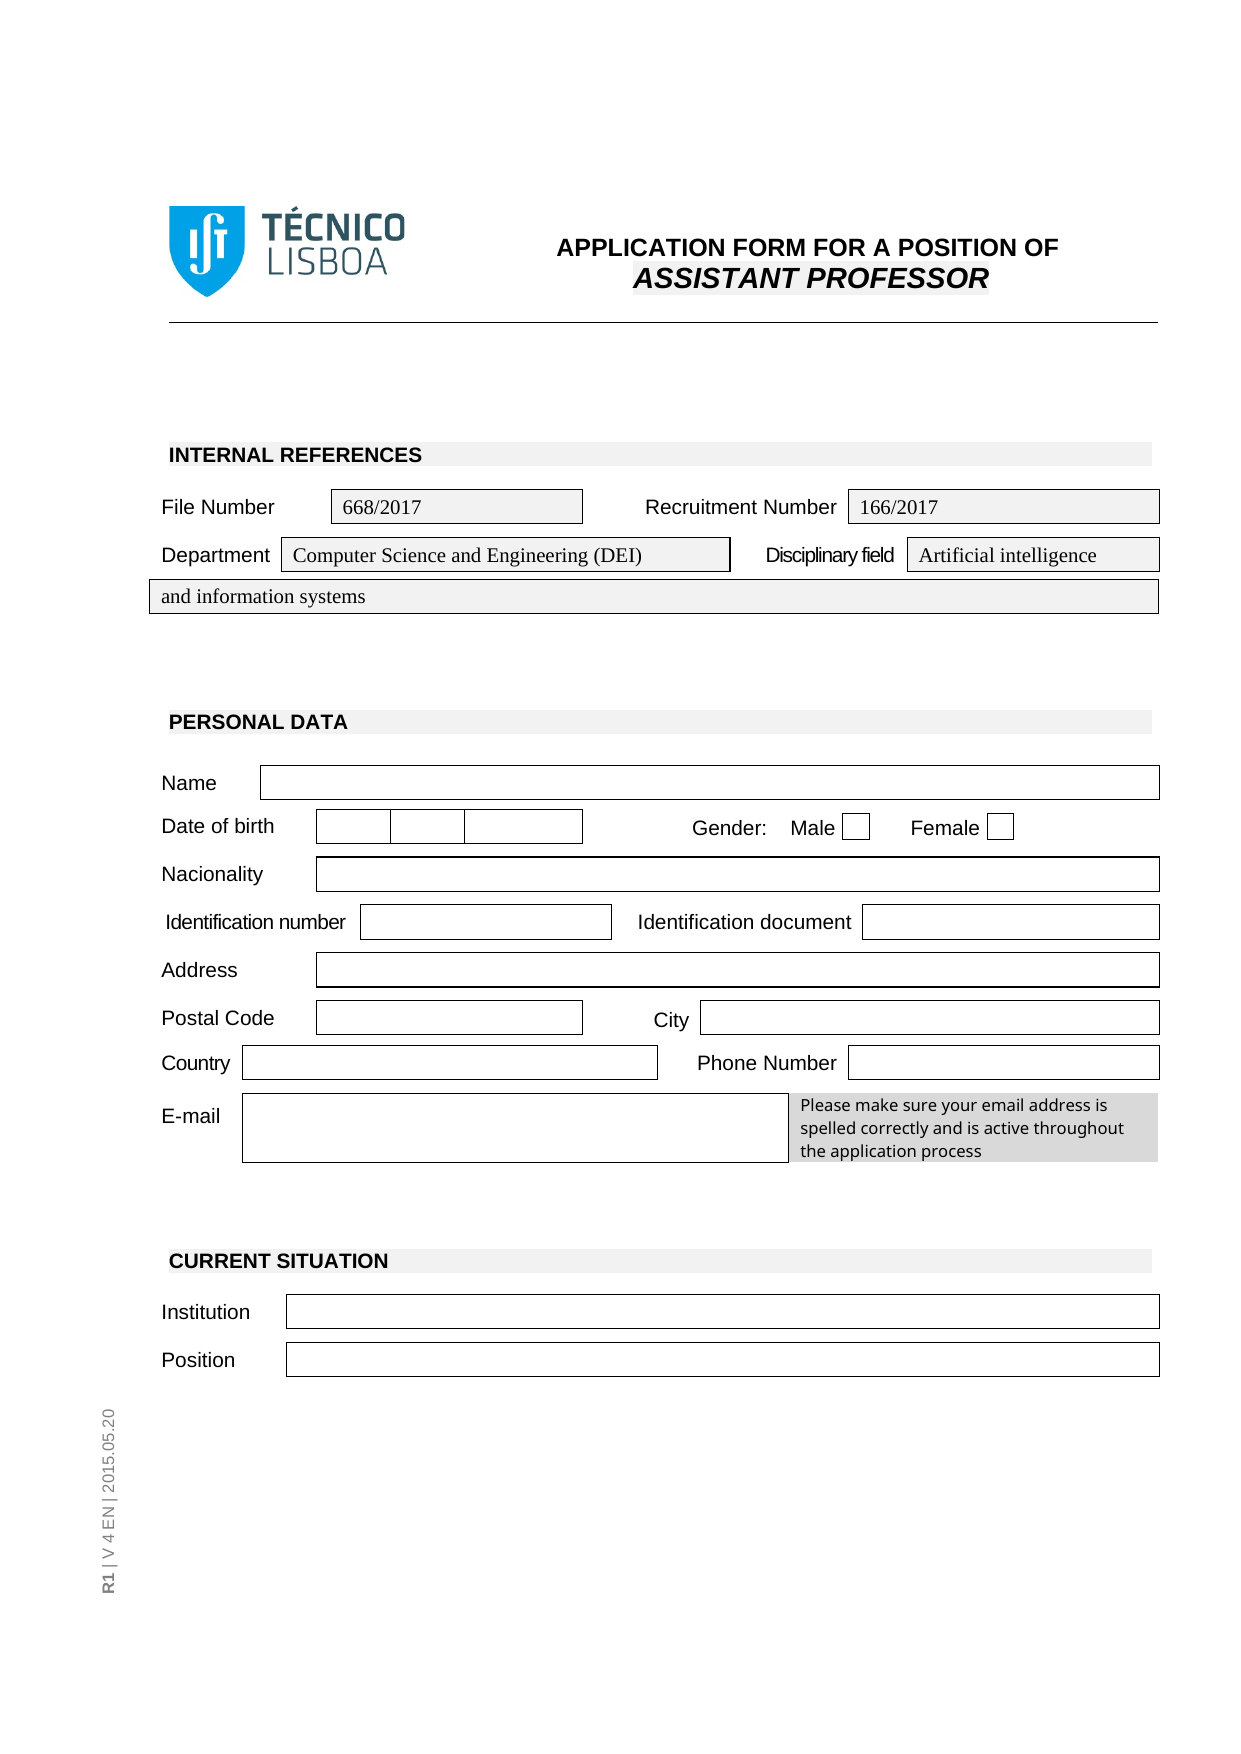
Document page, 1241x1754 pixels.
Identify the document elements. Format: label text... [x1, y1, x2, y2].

table_header [701, 1001, 1159, 1034]
table_header [317, 858, 1159, 891]
table_header Identification document [612, 904, 862, 938]
table_header Identification number [154, 904, 360, 938]
text PERSONAL DATA [169, 710, 1152, 734]
table_header [317, 953, 1159, 986]
table_header Institution [150, 1294, 286, 1328]
table_header [361, 905, 611, 938]
table_cell [464, 299, 1158, 322]
table_cell [405, 204, 464, 298]
table_header Phone Number [658, 1045, 848, 1079]
table_header City [612, 1000, 700, 1034]
table_header [169, 163, 405, 204]
table_header Country [150, 1045, 242, 1079]
picture [210, 206, 405, 297]
table_header 668/2017 [332, 490, 582, 523]
table_header Name [150, 765, 260, 799]
table_header [849, 1046, 1159, 1079]
table_header [261, 766, 1159, 799]
table_header [287, 1343, 1159, 1376]
picture [190, 230, 197, 258]
table_header Position [150, 1342, 286, 1376]
table_header Gender: Male Female [583, 809, 1158, 843]
table_cell [169, 299, 405, 322]
table_header E-mail [150, 1093, 242, 1162]
table_header [243, 1094, 788, 1162]
table_header [405, 163, 464, 204]
table_header Disciplinary field [731, 537, 907, 571]
table_header 166/2017 [849, 490, 1159, 523]
text INTERNAL REFERENCES [169, 442, 1152, 466]
table_header [465, 810, 582, 843]
table_header Artificial intelligence [908, 538, 1159, 571]
table_header Nacionality [150, 856, 316, 891]
table_cell APPLICATION FORM FOR A POSITION OF ASSISTANT PROFESSOR [464, 204, 1158, 298]
text CURRENT SITUATION [169, 1249, 1152, 1273]
table_header [243, 1046, 657, 1079]
table_header File Number [150, 489, 331, 523]
picture [214, 230, 227, 258]
table_header Address [150, 952, 316, 986]
table_cell [405, 299, 464, 322]
table_header and information systems [150, 580, 1158, 613]
table_header [464, 163, 1158, 204]
table_header [317, 1001, 582, 1034]
table_header [391, 810, 464, 843]
table_header Computer Science and Engineering (DEI) [282, 538, 729, 571]
table_header Postal Code [150, 1000, 316, 1034]
table_header [287, 1295, 1159, 1328]
picture [190, 214, 224, 274]
table_header Department [150, 537, 281, 571]
table_header [317, 810, 390, 843]
table_header [863, 905, 1159, 938]
table_header Date of birth [150, 809, 316, 843]
table_header Please make sure your email address is spelled correctly and is active throughout the application process [789, 1093, 1158, 1162]
table_header [583, 1000, 612, 1034]
table_header Recruitment Number [583, 489, 848, 523]
picture [169, 250, 204, 297]
